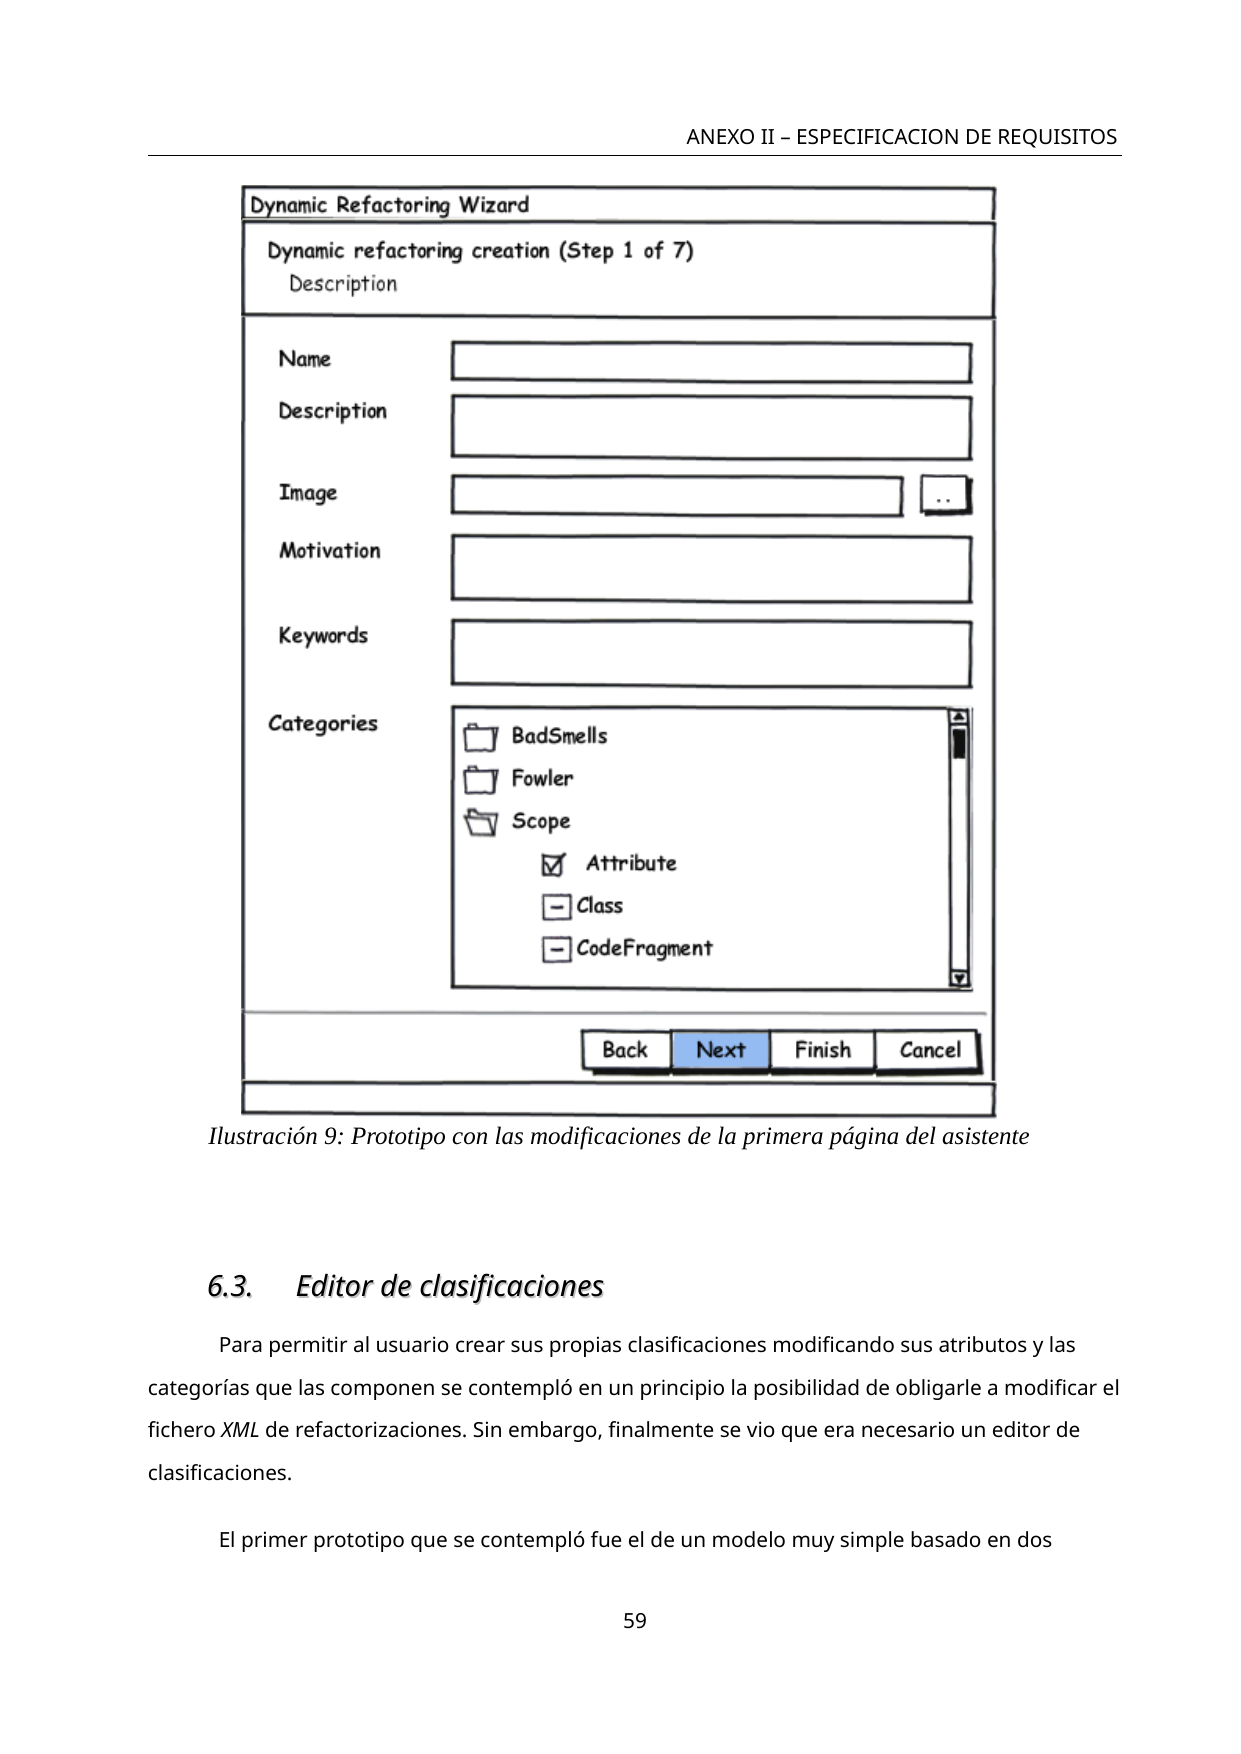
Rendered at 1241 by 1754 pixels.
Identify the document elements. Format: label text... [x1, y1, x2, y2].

subtitle Editor de clasificaciones [207, 1266, 1122, 1305]
text El primer prototipo que se contempló fue el de un modelo muy simple basado en dos [148, 1526, 1122, 1554]
text Para permitir al usuario crear sus propias clasificaciones modificando sus atributos y las categorías que las componen se contempló en un principio la posibilidad de obligarle a modificar el fichero XML de refactorizaciones. Sin embargo, finalmente se vio que era necesario un editor de clasificaciones. [148, 1330, 1122, 1486]
text Ilustración 9: Prototipo con las modificaciones de la primera página del asistente [190, 197, 1050, 1150]
